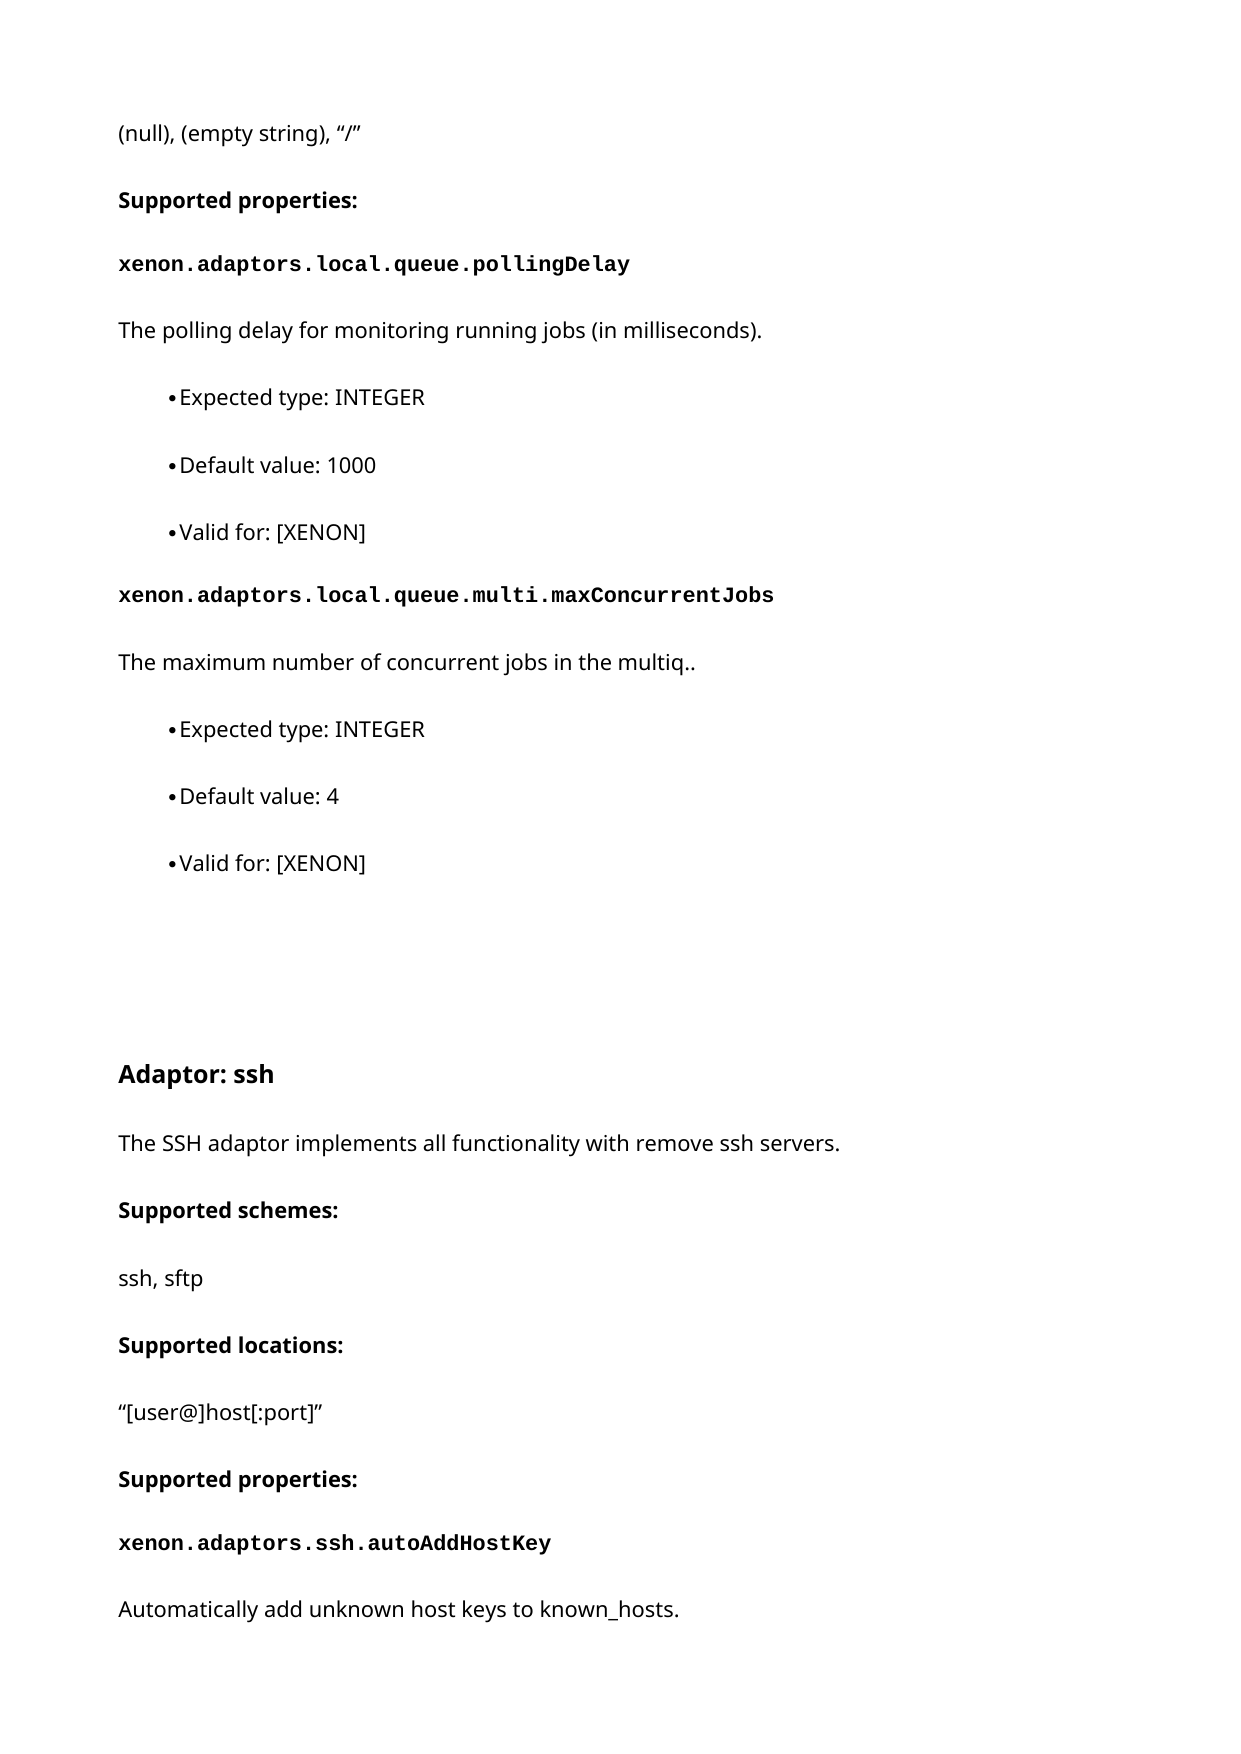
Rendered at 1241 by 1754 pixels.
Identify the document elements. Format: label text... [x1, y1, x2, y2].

text The polling delay for monitoring running jobs (in milliseconds). [118, 315, 1122, 345]
text xenon.adaptors.local.queue.pollingDelay [118, 253, 1122, 277]
text Supported locations: [118, 1330, 1122, 1360]
text xenon.adaptors.local.queue.multi.maxConcurrentJobs [118, 584, 1122, 609]
text ssh, sftp [118, 1263, 1122, 1292]
text The SSH adaptor implements all functionality with remove ssh servers. [118, 1128, 1122, 1158]
list Valid for: [XENON] [118, 848, 1122, 878]
list Default value: 4 [118, 781, 1122, 811]
text Supported schemes: [118, 1195, 1122, 1225]
list Default value: 1000 [118, 449, 1122, 479]
text “[user@]host[:port]” [118, 1397, 1122, 1427]
text Automatically add unknown host keys to known_hosts. [118, 1594, 1122, 1624]
text Supported properties: [118, 1464, 1122, 1494]
text Supported properties: [118, 185, 1122, 215]
list Expected type: INTEGER [118, 714, 1122, 743]
list Expected type: INTEGER [118, 382, 1122, 412]
text Adaptor: ssh [118, 1056, 1122, 1091]
text (null), (empty string), “/” [118, 118, 1122, 148]
text xenon.adaptors.ssh.autoAddHostKey [118, 1532, 1122, 1557]
list Valid for: [XENON] [118, 517, 1122, 547]
text The maximum number of concurrent jobs in the multiq.. [118, 646, 1122, 676]
